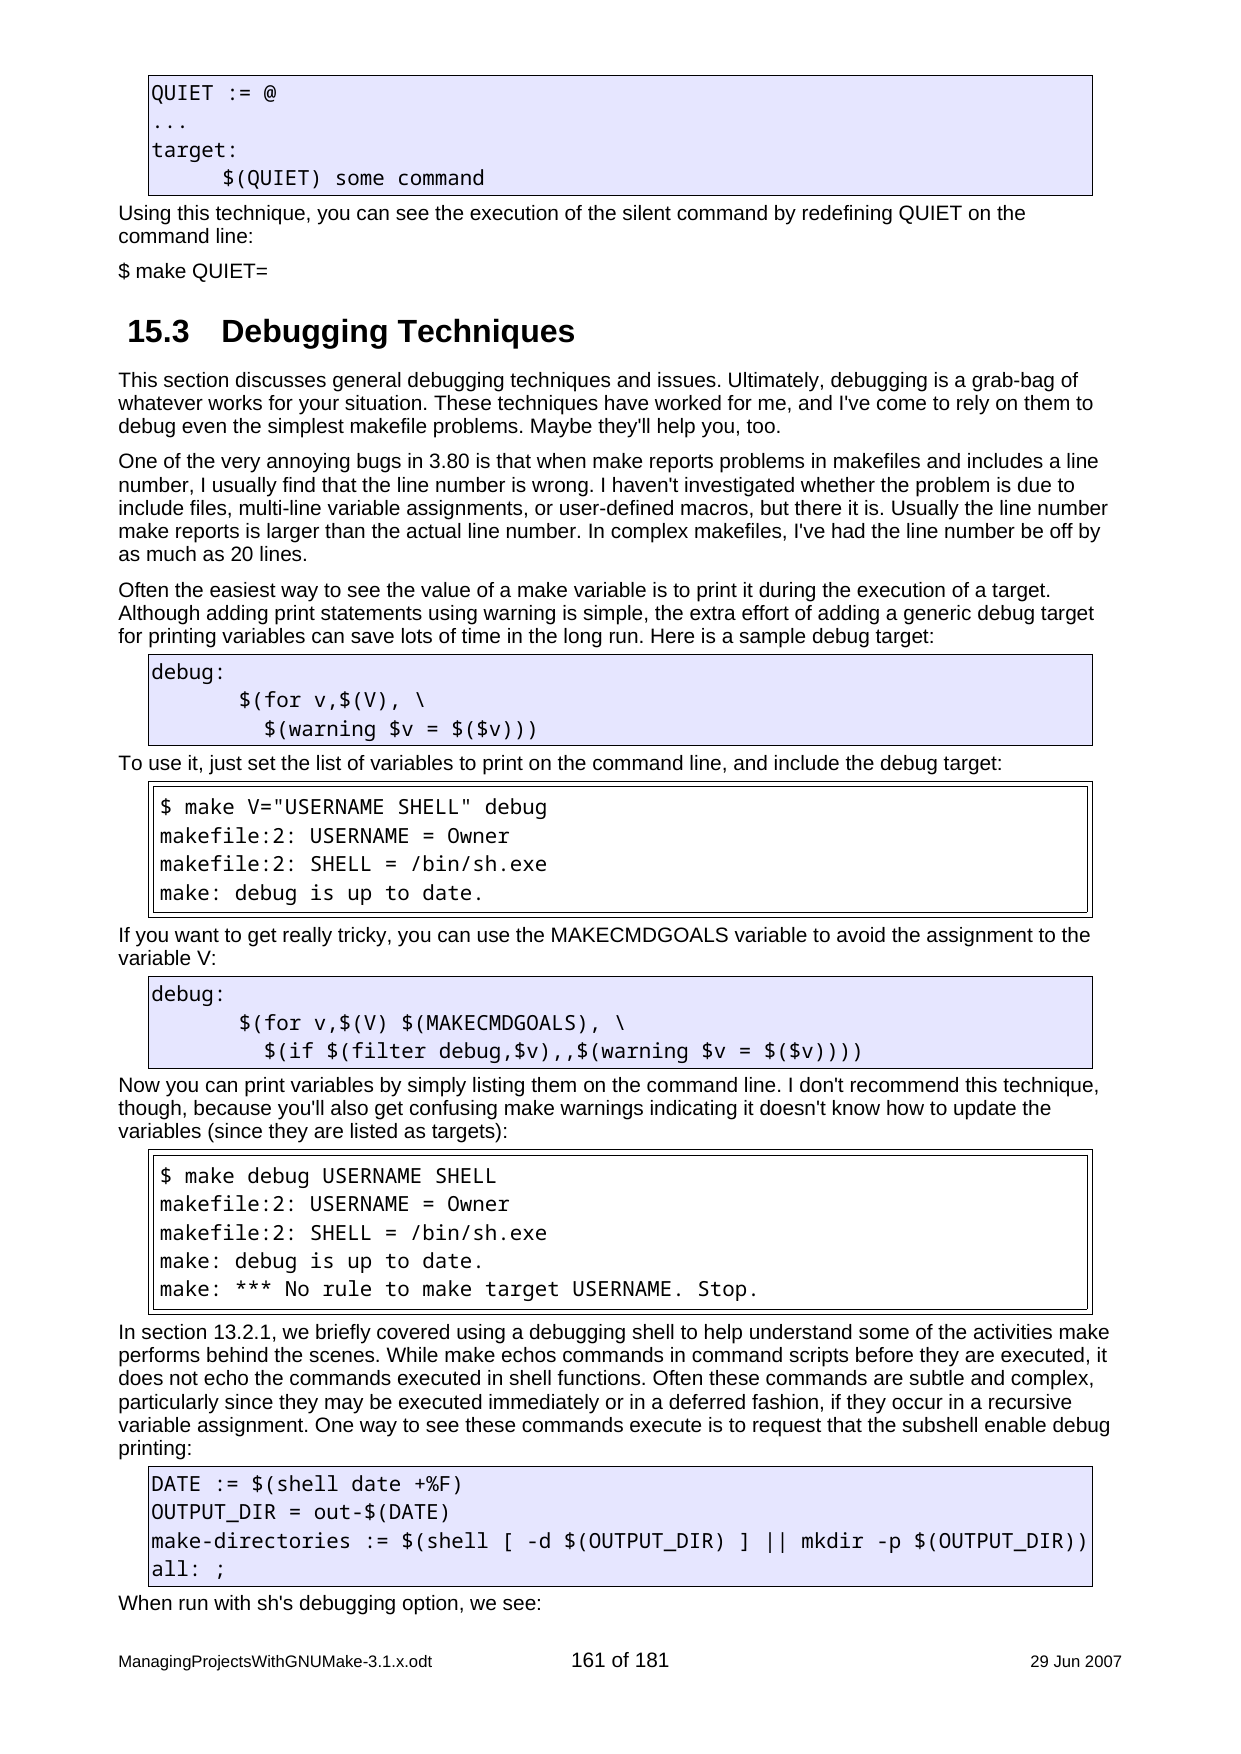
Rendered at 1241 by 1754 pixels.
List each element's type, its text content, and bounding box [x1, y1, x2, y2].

subtitle Debugging Techniques [118, 314, 1122, 350]
text In section 13.2.1, we briefly covered using a debugging shell to help understand some of the activities make performs behind the scenes. While make echos commands in command scripts before they are executed, it does not echo the commands executed in shell functions. Often these commands are subtle and complex, particularly since they may be executed immediately or in a deferred fashion, if they occur in a recursive variable assignment. One way to see these commands execute is to request that the subshell enable debug printing: [118, 1321, 1122, 1460]
text make: debug is up to date. [149, 866, 1092, 917]
text makefile:2: USERNAME = Owner [154, 809, 1087, 838]
text target: [149, 132, 1092, 160]
text make-directories := $(shell [ -d $(OUTPUT_DIR) ] || mkdir -p $(OUTPUT_DIR)) [149, 1523, 1092, 1551]
text $(QUIET) some command [149, 160, 1092, 195]
text Often the easiest way to see the value of a make variable is to print it during the execution of a target. Although adding print statements using warning is simple, the extra effort of adding a generic debug target for printing variables can save lots of time in the long run. Here is a sample debug target: [118, 578, 1122, 648]
text $ make QUIET= [118, 259, 1122, 283]
text One of the very annoying bugs in 3.80 is that when make reports problems in makefiles and includes a line number, I usually find that the line number is wrong. I haven't investigated whether the problem is due to include files, multi-line variable assignments, or user-defined macros, but there it is. Usually the line number make reports is larger than the actual line number. In complex makefiles, I've had the line number be off by as much as 20 lines. [118, 450, 1122, 566]
text makefile:2: USERNAME = Owner [154, 1178, 1087, 1206]
text $ make V="USERNAME SHELL" debug [149, 782, 1092, 809]
text OUTPUT_DIR = out-$(DATE) [149, 1494, 1092, 1523]
text $(for v,$(V) $(MAKECMDGOALS), \ [149, 1004, 1092, 1033]
text $(warning $v = $($v))) [149, 711, 1092, 745]
text If you want to get really tricky, you can use the MAKECMDGOALS variable to avoid the assignment to the variable V: [118, 923, 1122, 970]
text debug: [149, 655, 1092, 682]
text $(if $(filter debug,$v),,$(warning $v = $($v)))) [149, 1033, 1092, 1068]
text makefile:2: SHELL = /bin/sh.exe [154, 838, 1087, 866]
text Using this technique, you can see the execution of the silent command by redefining QUIET on the command line: [118, 201, 1122, 247]
text QUIET := @ [149, 76, 1092, 103]
text This section discusses general debugging techniques and issues. Ultimately, debugging is a grab-bag of whatever works for your situation. These techniques have worked for me, and I've come to rely on them to debug even the simplest makefile problems. Maybe they'll help you, too. [118, 368, 1122, 438]
text When run with sh's debugging option, we see: [118, 1592, 1122, 1615]
text makefile:2: SHELL = /bin/sh.exe [154, 1206, 1087, 1235]
text make: debug is up to date. [154, 1235, 1087, 1263]
text $(for v,$(V), \ [149, 682, 1092, 711]
text DATE := $(shell date +%F) [149, 1467, 1092, 1494]
text all: ; [149, 1551, 1092, 1586]
text ... [149, 103, 1092, 132]
text Now you can print variables by simply listing them on the command line. I don't recommend this technique, though, because you'll also get confusing make warnings indicating it doesn't know how to update the variables (since they are listed as targets): [118, 1074, 1122, 1143]
text To use it, just set the list of variables to print on the command line, and include the debug target: [118, 752, 1122, 775]
text $ make debug USERNAME SHELL [149, 1150, 1092, 1178]
text debug: [149, 977, 1092, 1004]
text make: *** No rule to make target USERNAME. Stop. [149, 1263, 1092, 1314]
